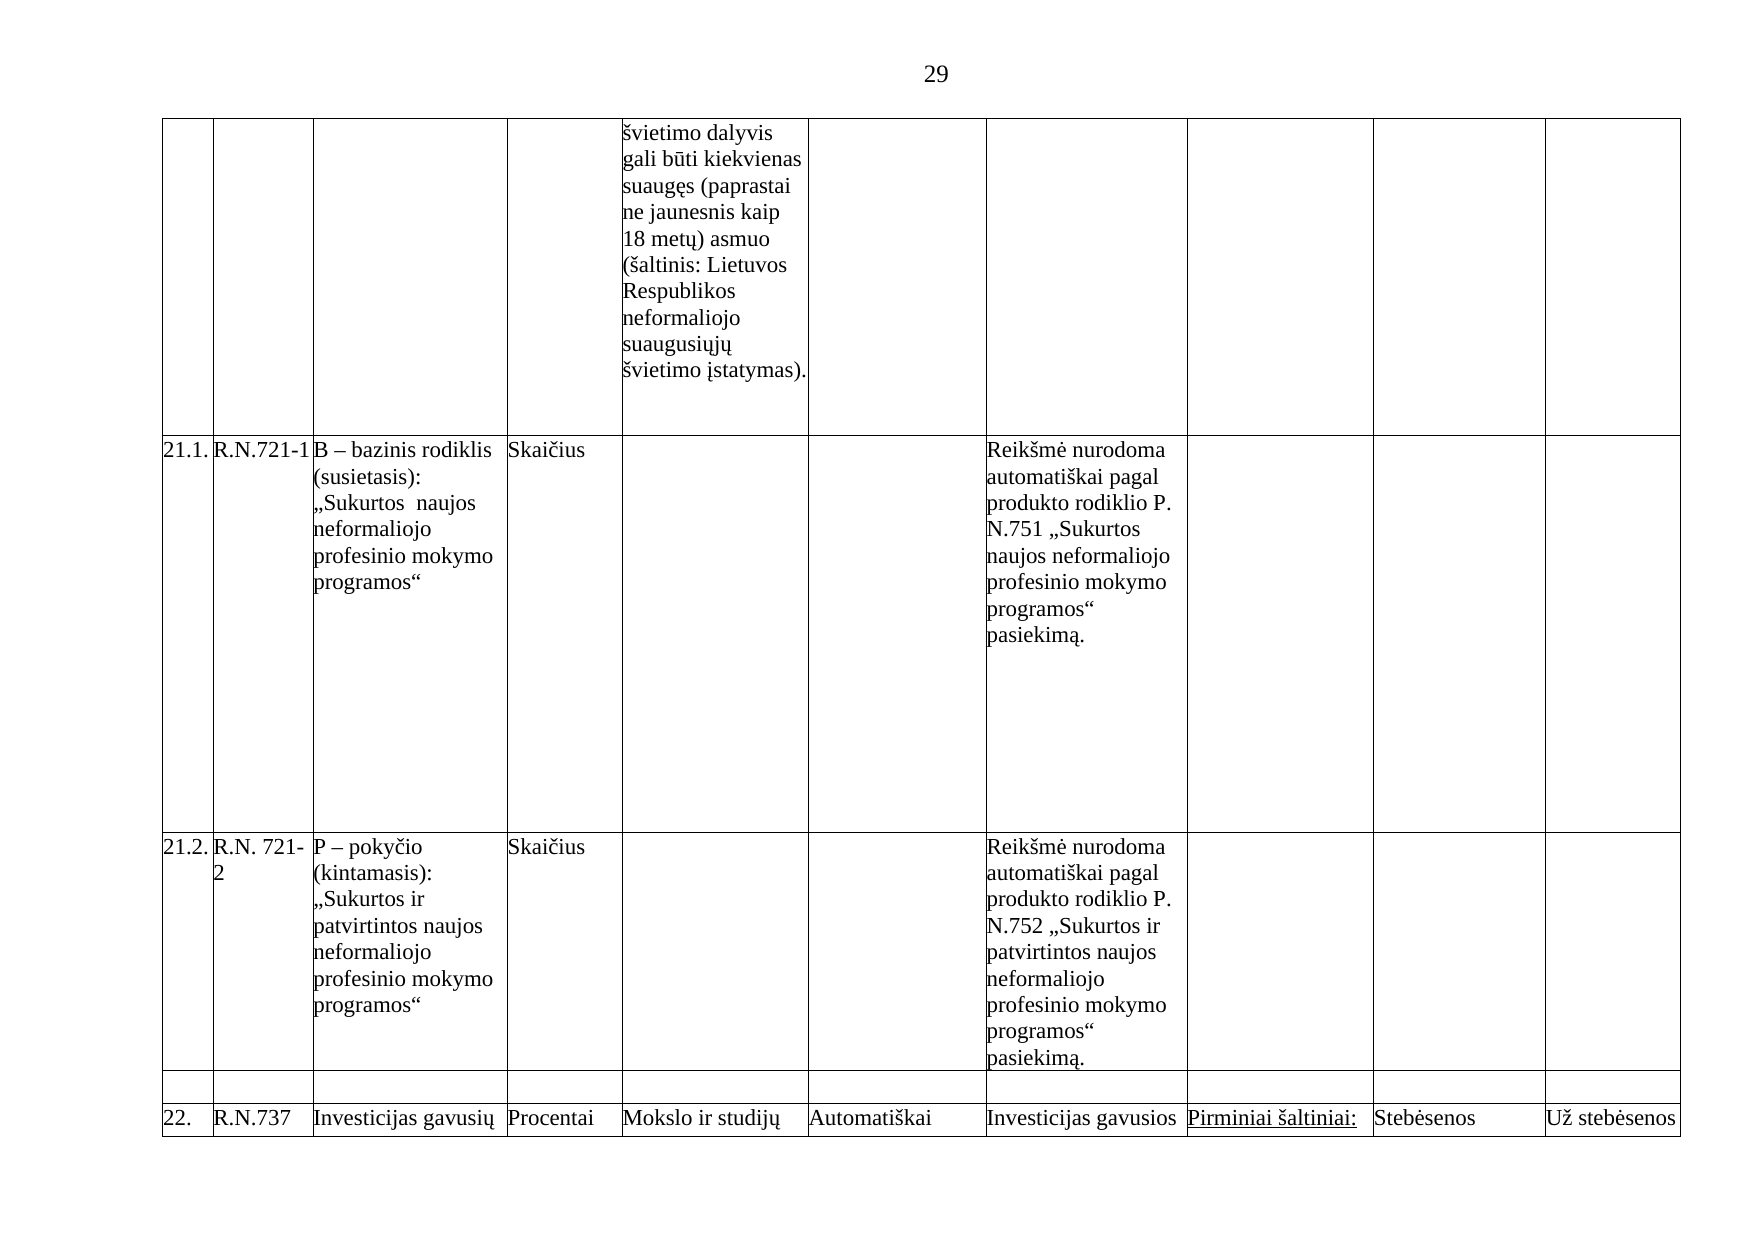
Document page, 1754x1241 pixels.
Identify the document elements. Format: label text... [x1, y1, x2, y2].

table_cell Investicijas gavusių [314, 1104, 507, 1136]
table_cell [1546, 119, 1680, 435]
table_cell Skaičius [508, 833, 622, 1070]
table_cell [1188, 119, 1373, 435]
table_cell [1188, 1071, 1373, 1103]
table_cell [987, 119, 1187, 435]
table_cell [214, 119, 313, 435]
table_cell Mokslo ir studijų [623, 1104, 808, 1136]
table_cell Reikšmė nurodoma automatiškai pagal produkto rodiklio P. N.752 „Sukurtos ir patvirtintos naujos neformaliojo profesinio mokymo programos“ pasiekimą. [987, 833, 1187, 1070]
table_cell Skaičius [508, 436, 622, 832]
table_cell [1188, 833, 1373, 1070]
table_cell 22. [163, 1104, 213, 1136]
table_cell P – pokyčio (kintamasis): „Sukurtos ir patvirtintos naujos neformaliojo profesinio mokymo programos“ [314, 833, 507, 1070]
table_cell [1374, 1071, 1545, 1103]
table_cell B – bazinis rodiklis (susietasis): „Sukurtos naujos neformaliojo profesinio mokymo programos“ [314, 436, 507, 832]
table_cell Automatiškai [809, 1104, 986, 1136]
table_cell R.N.721-1 [214, 436, 313, 832]
table_cell [623, 1071, 808, 1103]
table_cell 21.1. [163, 436, 213, 832]
table_cell [508, 119, 622, 435]
table_cell [214, 1071, 313, 1103]
table_cell R.N.737 [214, 1104, 313, 1136]
table_cell Reikšmė nurodoma automatiškai pagal produkto rodiklio P. N.751 „Sukurtos naujos neformaliojo profesinio mokymo programos“ pasiekimą. [987, 436, 1187, 832]
table_cell [623, 436, 808, 832]
table_cell Investicijas gavusios [987, 1104, 1187, 1136]
table_cell [809, 1071, 986, 1103]
table_cell Už stebėsenos [1546, 1104, 1680, 1136]
table_cell [163, 119, 213, 435]
table_cell [508, 1071, 622, 1103]
table_cell 21.2. [163, 833, 213, 1070]
table_cell R.N. 721-2 [214, 833, 313, 1070]
table_cell [623, 833, 808, 1070]
table_cell [314, 1071, 507, 1103]
table_cell [1374, 119, 1545, 435]
table_cell [809, 436, 986, 832]
table_cell [1188, 436, 1373, 832]
table_cell [1546, 833, 1680, 1070]
table_cell [1374, 436, 1545, 832]
table_cell [163, 1071, 213, 1103]
table_cell [987, 1071, 1187, 1103]
table_cell [1374, 833, 1545, 1070]
table_cell [809, 119, 986, 435]
table_cell Procentai [508, 1104, 622, 1136]
table_cell Stebėsenos [1374, 1104, 1545, 1136]
table_cell [314, 119, 507, 435]
table_cell [1546, 436, 1680, 832]
table_cell švietimo dalyvis gali būti kiekvienas suaugęs (paprastai ne jaunesnis kaip 18 metų) asmuo (šaltinis: Lietuvos Respublikos neformaliojo suaugusiųjų švietimo įstatymas). [623, 119, 808, 435]
table_cell [809, 833, 986, 1070]
table_cell Pirminiai šaltiniai: [1188, 1104, 1373, 1136]
table_cell [1546, 1071, 1680, 1103]
